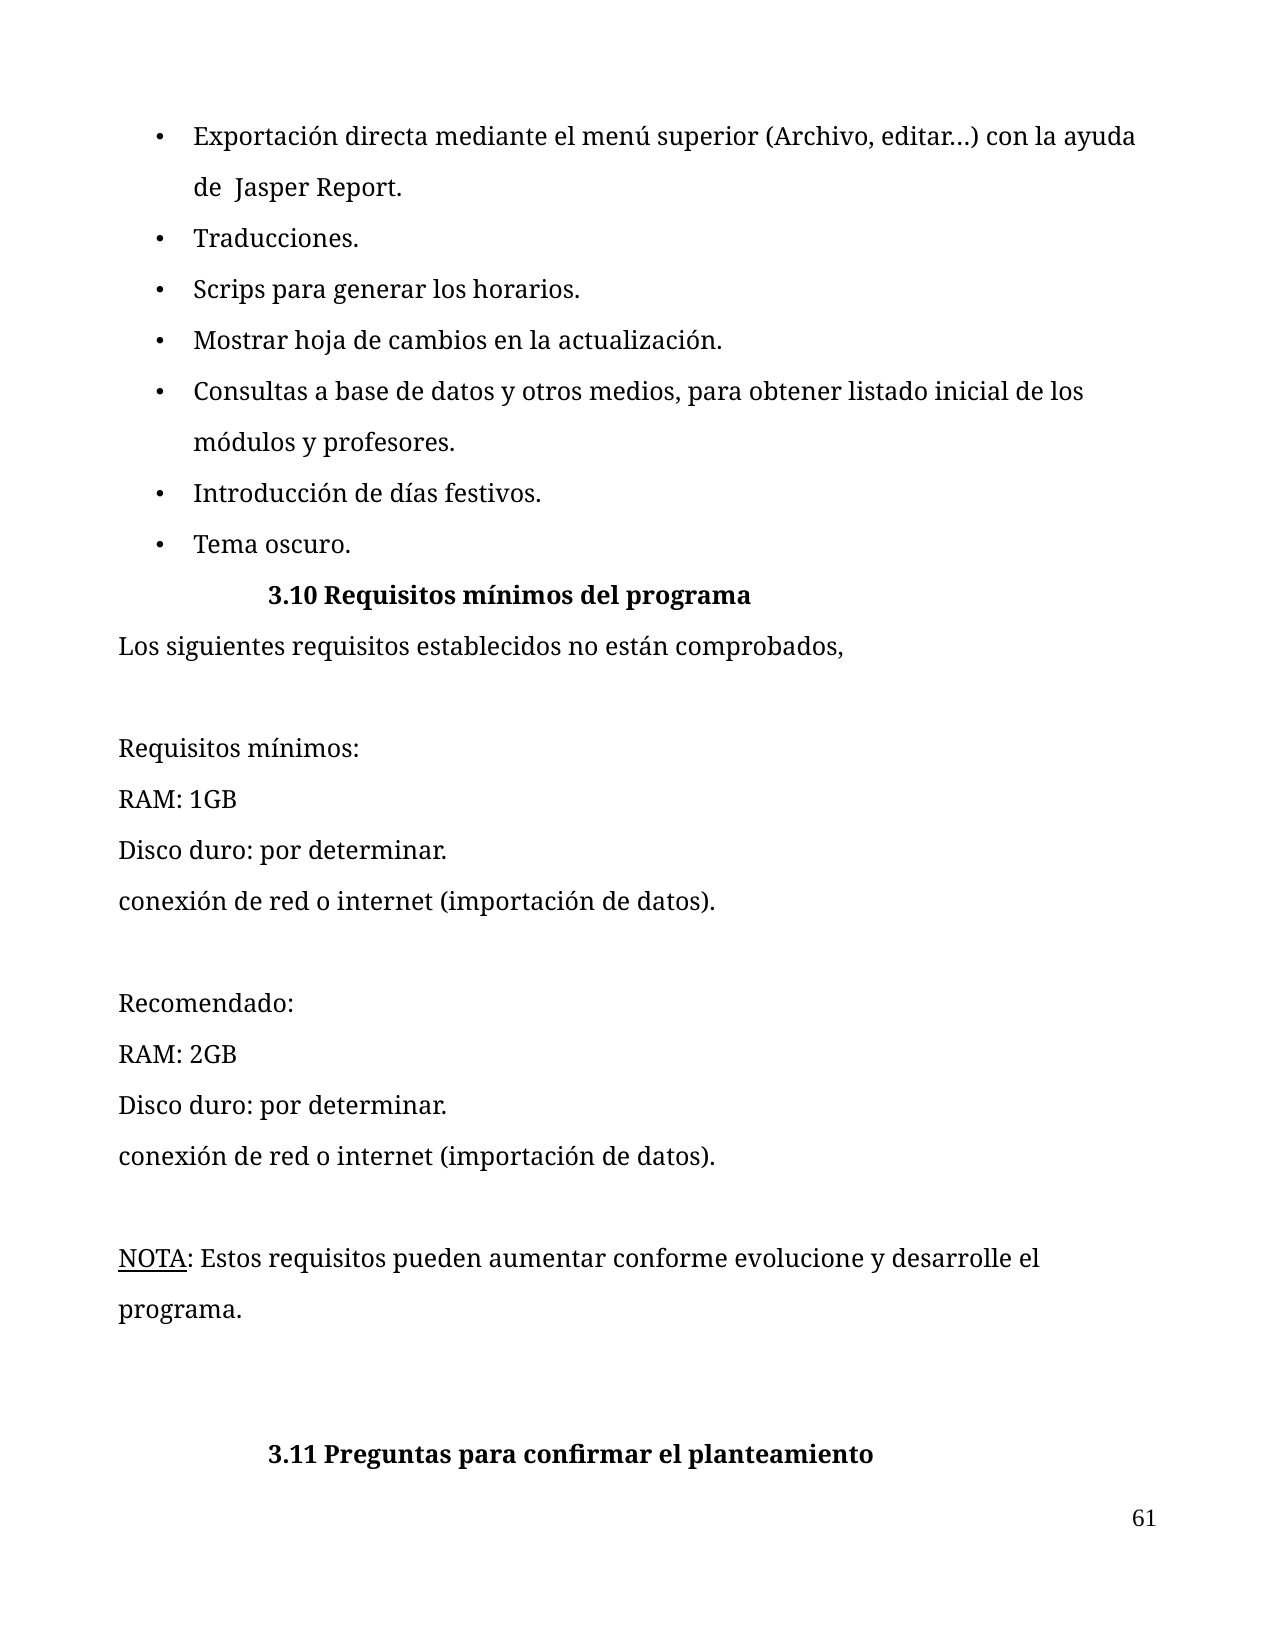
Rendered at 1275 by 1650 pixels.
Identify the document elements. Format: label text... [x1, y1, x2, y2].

text Disco duro: por determinar. [118, 1088, 1157, 1122]
list Scrips para generar los horarios. [156, 271, 1157, 305]
list Traducciones. [156, 220, 1157, 254]
list Introducción de días festivos. [156, 475, 1157, 509]
text Disco duro: por determinar. [118, 833, 1157, 867]
text RAM: 2GB [118, 1037, 1157, 1071]
text RAM: 1GB [118, 782, 1157, 816]
list Exportación directa mediante el menú superior (Archivo, editar…) con la ayuda de Jasper Report. [156, 118, 1157, 203]
list Mostrar hoja de cambios en la actualización. [156, 322, 1157, 356]
list Tema oscuro. [156, 526, 1157, 561]
list Consultas a base de datos y otros medios, para obtener listado inicial de los módulos y profesores. [156, 373, 1157, 458]
text Los siguientes requisitos establecidos no están comprobados, [118, 628, 1157, 663]
text 3.11 Preguntas para confirmar el planteamiento [118, 1437, 1157, 1471]
text Recomendado: [118, 986, 1157, 1020]
text conexión de red o internet (importación de datos). [118, 884, 1157, 918]
text 3.10 Requisitos mínimos del programa [118, 577, 1157, 612]
text Requisitos mínimos: [118, 731, 1157, 765]
text NOTA: Estos requisitos pueden aumentar conforme evolucione y desarrolle el programa. [118, 1241, 1157, 1326]
text conexión de red o internet (importación de datos). [118, 1139, 1157, 1173]
